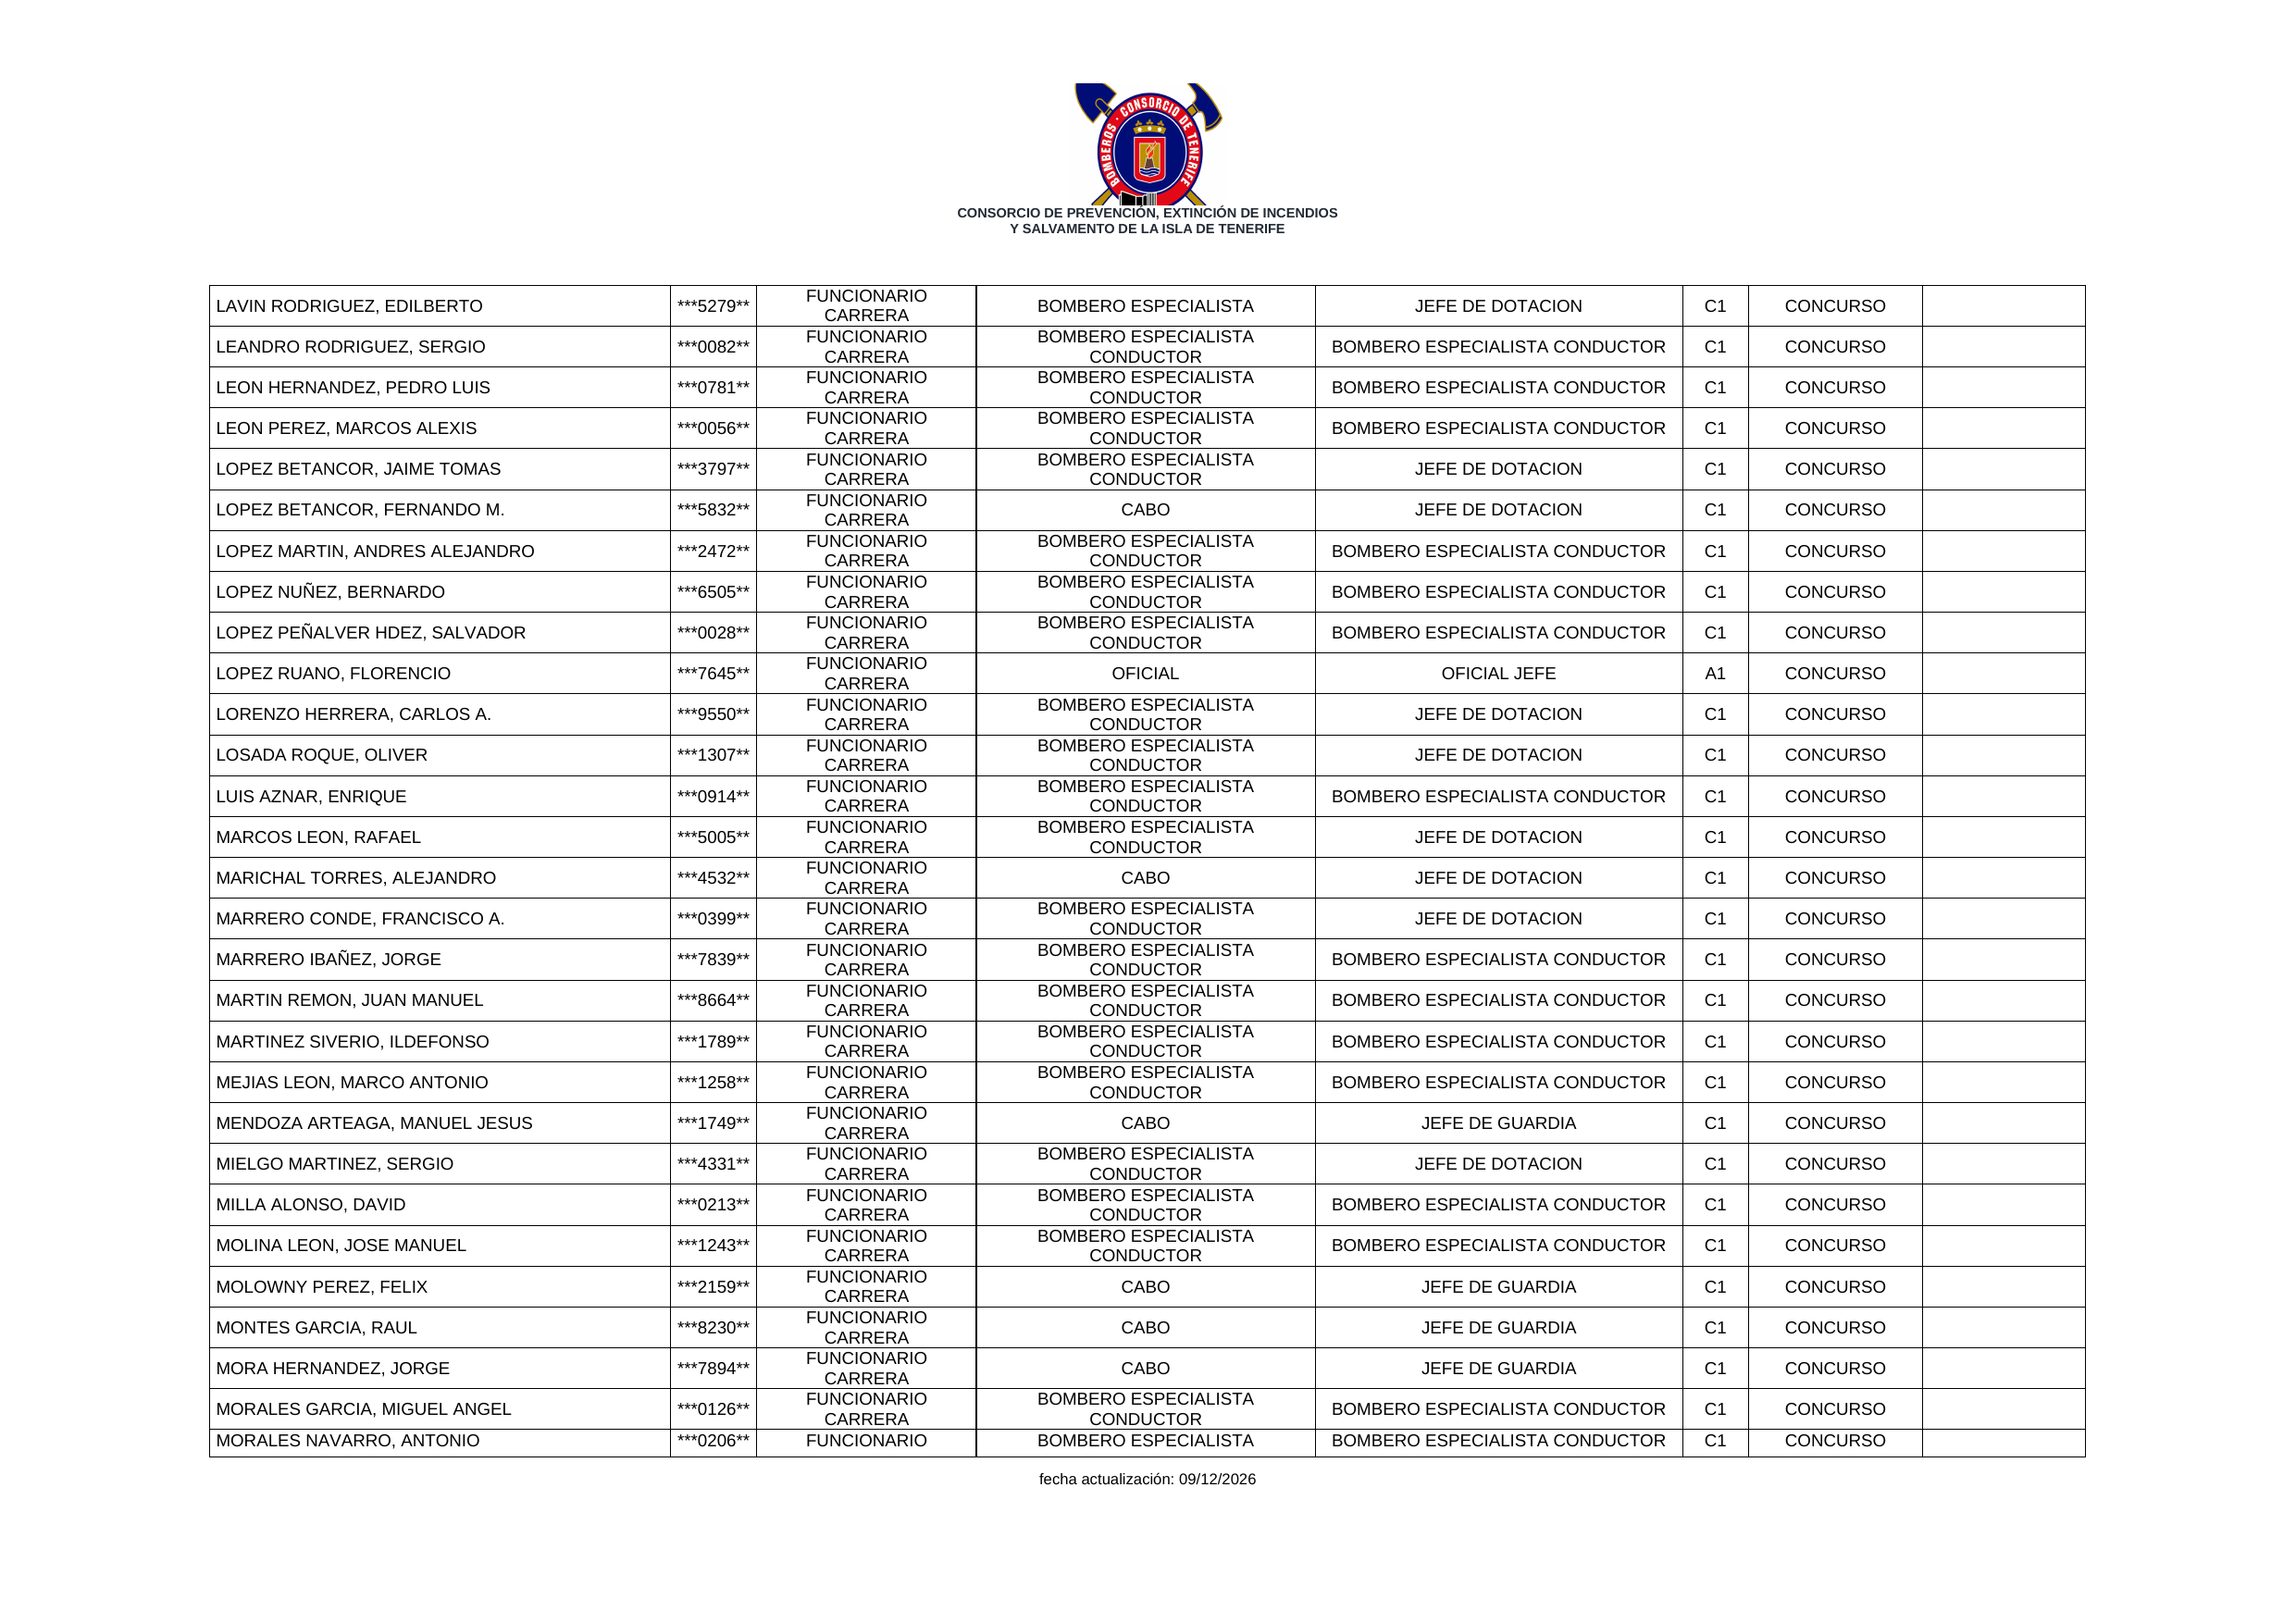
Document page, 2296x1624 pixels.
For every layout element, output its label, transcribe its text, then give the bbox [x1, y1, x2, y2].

table_cell [1923, 327, 2085, 366]
table_cell FUNCIONARIO CARRERA [757, 1348, 975, 1388]
table_cell C1 [1683, 899, 1748, 938]
table_cell ***5279** [671, 286, 756, 326]
table_cell ***2472** [671, 531, 756, 571]
table_cell CONCURSO [1749, 531, 1922, 571]
table_cell CONCURSO [1749, 449, 1922, 489]
table_cell CABO [977, 1348, 1315, 1388]
table_cell BOMBERO ESPECIALISTA CONDUCTOR [977, 449, 1315, 489]
table_cell BOMBERO ESPECIALISTA CONDUCTOR [977, 1389, 1315, 1429]
table_cell [1923, 1308, 2085, 1347]
table_cell CONCURSO [1749, 1308, 1922, 1347]
table_cell LOPEZ RUANO, FLORENCIO [210, 653, 670, 693]
table_cell BOMBERO ESPECIALISTA CONDUCTOR [977, 367, 1315, 407]
table_cell BOMBERO ESPECIALISTA CONDUCTOR [1316, 531, 1682, 571]
table_cell FUNCIONARIO [757, 1430, 975, 1457]
table_cell FUNCIONARIO CARRERA [757, 572, 975, 612]
table_cell MEJIAS LEON, MARCO ANTONIO [210, 1062, 670, 1102]
table_cell BOMBERO ESPECIALISTA CONDUCTOR [1316, 1022, 1682, 1061]
table_cell MARRERO IBAÑEZ, JORGE [210, 939, 670, 979]
table_cell ***5832** [671, 490, 756, 530]
table_cell C1 [1683, 1389, 1748, 1429]
table_cell C1 [1683, 490, 1748, 530]
table_cell BOMBERO ESPECIALISTA CONDUCTOR [1316, 1062, 1682, 1102]
table_cell BOMBERO ESPECIALISTA CONDUCTOR [977, 694, 1315, 734]
table_cell JEFE DE GUARDIA [1316, 1267, 1682, 1307]
table_cell FUNCIONARIO CARRERA [757, 694, 975, 734]
table_cell BOMBERO ESPECIALISTA CONDUCTOR [977, 981, 1315, 1021]
table_cell ***0399** [671, 899, 756, 938]
table_cell C1 [1683, 1226, 1748, 1266]
table_cell MILLA ALONSO, DAVID [210, 1184, 670, 1224]
table_cell CONCURSO [1749, 1184, 1922, 1224]
table_cell JEFE DE DOTACION [1316, 899, 1682, 938]
table_cell CONCURSO [1749, 1062, 1922, 1102]
table_cell ***2159** [671, 1267, 756, 1307]
table_cell [1923, 286, 2085, 326]
table_cell LOPEZ PEÑALVER HDEZ, SALVADOR [210, 613, 670, 652]
table_cell [1923, 1348, 2085, 1388]
table_cell [1923, 449, 2085, 489]
table_cell FUNCIONARIO CARRERA [757, 1226, 975, 1266]
table_cell MORA HERNANDEZ, JORGE [210, 1348, 670, 1388]
table_cell MORALES NAVARRO, ANTONIO [210, 1430, 670, 1457]
table_cell BOMBERO ESPECIALISTA CONDUCTOR [1316, 1389, 1682, 1429]
table_cell MOLINA LEON, JOSE MANUEL [210, 1226, 670, 1266]
table_cell [1923, 653, 2085, 693]
table_cell BOMBERO ESPECIALISTA CONDUCTOR [977, 408, 1315, 448]
table_cell BOMBERO ESPECIALISTA CONDUCTOR [1316, 327, 1682, 366]
table_cell CONCURSO [1749, 736, 1922, 775]
table_cell FUNCIONARIO CARRERA [757, 449, 975, 489]
table_cell C1 [1683, 1430, 1748, 1457]
table_cell C1 [1683, 1062, 1748, 1102]
table_cell FUNCIONARIO CARRERA [757, 613, 975, 652]
table_cell C1 [1683, 858, 1748, 898]
table_cell [1923, 1184, 2085, 1224]
table_cell BOMBERO ESPECIALISTA CONDUCTOR [977, 736, 1315, 775]
table_cell CONCURSO [1749, 327, 1922, 366]
table_cell FUNCIONARIO CARRERA [757, 1022, 975, 1061]
table_cell [1923, 899, 2085, 938]
table_cell JEFE DE DOTACION [1316, 858, 1682, 898]
table_cell CONCURSO [1749, 613, 1922, 652]
table_cell JEFE DE DOTACION [1316, 490, 1682, 530]
table_cell FUNCIONARIO CARRERA [757, 1308, 975, 1347]
table_cell ***1258** [671, 1062, 756, 1102]
table_cell ***7894** [671, 1348, 756, 1388]
table_cell MARTIN REMON, JUAN MANUEL [210, 981, 670, 1021]
table_cell CONCURSO [1749, 653, 1922, 693]
table_cell FUNCIONARIO CARRERA [757, 736, 975, 775]
table_cell MARRERO CONDE, FRANCISCO A. [210, 899, 670, 938]
table_cell FUNCIONARIO CARRERA [757, 1184, 975, 1224]
table_cell BOMBERO ESPECIALISTA CONDUCTOR [1316, 613, 1682, 652]
table_cell [1923, 939, 2085, 979]
table_cell ***6505** [671, 572, 756, 612]
table_cell ***1243** [671, 1226, 756, 1266]
table_cell JEFE DE DOTACION [1316, 1144, 1682, 1184]
table_cell BOMBERO ESPECIALISTA CONDUCTOR [1316, 939, 1682, 979]
table_cell MARCOS LEON, RAFAEL [210, 817, 670, 857]
table_cell ***0082** [671, 327, 756, 366]
table_cell [1923, 817, 2085, 857]
table_cell ***0213** [671, 1184, 756, 1224]
table_cell BOMBERO ESPECIALISTA CONDUCTOR [977, 531, 1315, 571]
table_cell [1923, 981, 2085, 1021]
table_cell ***0206** [671, 1430, 756, 1457]
table_cell JEFE DE GUARDIA [1316, 1348, 1682, 1388]
table_cell CONCURSO [1749, 939, 1922, 979]
table_cell CONCURSO [1749, 1144, 1922, 1184]
table_cell MOLOWNY PEREZ, FELIX [210, 1267, 670, 1307]
table_cell [1923, 1267, 2085, 1307]
table_cell [1923, 572, 2085, 612]
table_cell MORALES GARCIA, MIGUEL ANGEL [210, 1389, 670, 1429]
table_cell [1923, 367, 2085, 407]
table_cell CONCURSO [1749, 367, 1922, 407]
table_cell CONCURSO [1749, 981, 1922, 1021]
table_cell JEFE DE DOTACION [1316, 286, 1682, 326]
table_cell [1923, 736, 2085, 775]
table_cell JEFE DE GUARDIA [1316, 1308, 1682, 1347]
table_cell CONCURSO [1749, 1430, 1922, 1457]
table_cell CONCURSO [1749, 776, 1922, 816]
table_cell CONCURSO [1749, 286, 1922, 326]
table_cell JEFE DE DOTACION [1316, 694, 1682, 734]
table_cell JEFE DE DOTACION [1316, 449, 1682, 489]
table_cell CONCURSO [1749, 1103, 1922, 1143]
table_cell FUNCIONARIO CARRERA [757, 490, 975, 530]
table_cell CABO [977, 490, 1315, 530]
table_cell BOMBERO ESPECIALISTA CONDUCTOR [977, 939, 1315, 979]
table_cell [1923, 1389, 2085, 1429]
table_cell ***7839** [671, 939, 756, 979]
table_cell FUNCIONARIO CARRERA [757, 817, 975, 857]
table_cell BOMBERO ESPECIALISTA CONDUCTOR [977, 572, 1315, 612]
table_cell C1 [1683, 1144, 1748, 1184]
table_cell ***3797** [671, 449, 756, 489]
table_cell FUNCIONARIO CARRERA [757, 899, 975, 938]
table_cell C1 [1683, 613, 1748, 652]
table_cell ***0126** [671, 1389, 756, 1429]
table_cell CONCURSO [1749, 490, 1922, 530]
table_cell C1 [1683, 1308, 1748, 1347]
table_cell CONCURSO [1749, 899, 1922, 938]
table_cell FUNCIONARIO CARRERA [757, 367, 975, 407]
table_cell [1923, 408, 2085, 448]
table_cell ***4532** [671, 858, 756, 898]
table_cell JEFE DE DOTACION [1316, 817, 1682, 857]
table_cell [1923, 776, 2085, 816]
table_cell CONCURSO [1749, 408, 1922, 448]
table_cell ***7645** [671, 653, 756, 693]
table_cell ***9550** [671, 694, 756, 734]
table_cell LAVIN RODRIGUEZ, EDILBERTO [210, 286, 670, 326]
table_cell CABO [977, 1308, 1315, 1347]
table_cell BOMBERO ESPECIALISTA CONDUCTOR [977, 776, 1315, 816]
table_cell ***4331** [671, 1144, 756, 1184]
table_cell CONCURSO [1749, 1226, 1922, 1266]
table_cell C1 [1683, 286, 1748, 326]
table_cell A1 [1683, 653, 1748, 693]
table_cell FUNCIONARIO CARRERA [757, 531, 975, 571]
table_cell BOMBERO ESPECIALISTA CONDUCTOR [1316, 1226, 1682, 1266]
table_cell OFICIAL JEFE [1316, 653, 1682, 693]
table_cell LOSADA ROQUE, OLIVER [210, 736, 670, 775]
table_cell BOMBERO ESPECIALISTA CONDUCTOR [1316, 408, 1682, 448]
table_cell LEON HERNANDEZ, PEDRO LUIS [210, 367, 670, 407]
table_cell BOMBERO ESPECIALISTA CONDUCTOR [1316, 1184, 1682, 1224]
table_cell BOMBERO ESPECIALISTA CONDUCTOR [977, 1144, 1315, 1184]
table_cell BOMBERO ESPECIALISTA CONDUCTOR [1316, 572, 1682, 612]
table_cell OFICIAL [977, 653, 1315, 693]
table_cell BOMBERO ESPECIALISTA CONDUCTOR [977, 1022, 1315, 1061]
table_cell ***0781** [671, 367, 756, 407]
table_cell C1 [1683, 694, 1748, 734]
table_cell C1 [1683, 939, 1748, 979]
table_cell CONCURSO [1749, 1267, 1922, 1307]
table_cell [1923, 1144, 2085, 1184]
table_cell [1923, 531, 2085, 571]
table_cell BOMBERO ESPECIALISTA CONDUCTOR [1316, 367, 1682, 407]
table_cell C1 [1683, 572, 1748, 612]
table_cell BOMBERO ESPECIALISTA [977, 286, 1315, 326]
table_cell FUNCIONARIO CARRERA [757, 286, 975, 326]
table_cell C1 [1683, 1348, 1748, 1388]
table_cell CONCURSO [1749, 694, 1922, 734]
table_cell C1 [1683, 817, 1748, 857]
table_cell C1 [1683, 327, 1748, 366]
table_cell CONCURSO [1749, 1389, 1922, 1429]
table_cell C1 [1683, 1103, 1748, 1143]
table_cell [1923, 1226, 2085, 1266]
table_cell [1923, 694, 2085, 734]
table_cell ***0914** [671, 776, 756, 816]
table_cell MARTINEZ SIVERIO, ILDEFONSO [210, 1022, 670, 1061]
table_cell C1 [1683, 1022, 1748, 1061]
table_cell FUNCIONARIO CARRERA [757, 1062, 975, 1102]
table_cell [1923, 490, 2085, 530]
table_cell C1 [1683, 1267, 1748, 1307]
table_cell C1 [1683, 408, 1748, 448]
table_cell CONCURSO [1749, 817, 1922, 857]
table_cell LORENZO HERRERA, CARLOS A. [210, 694, 670, 734]
table_cell CONCURSO [1749, 1022, 1922, 1061]
table_cell ***1749** [671, 1103, 756, 1143]
table_cell CABO [977, 858, 1315, 898]
table_cell MENDOZA ARTEAGA, MANUEL JESUS [210, 1103, 670, 1143]
table_cell FUNCIONARIO CARRERA [757, 653, 975, 693]
table_cell C1 [1683, 736, 1748, 775]
table_cell [1923, 1430, 2085, 1457]
table_cell [1923, 1062, 2085, 1102]
table_cell FUNCIONARIO CARRERA [757, 776, 975, 816]
table_cell ***8230** [671, 1308, 756, 1347]
table_cell CABO [977, 1267, 1315, 1307]
table_cell CONCURSO [1749, 858, 1922, 898]
table_cell BOMBERO ESPECIALISTA CONDUCTOR [977, 817, 1315, 857]
table_cell [1923, 1022, 2085, 1061]
table_cell FUNCIONARIO CARRERA [757, 327, 975, 366]
table_cell BOMBERO ESPECIALISTA CONDUCTOR [977, 1226, 1315, 1266]
table_cell LOPEZ BETANCOR, JAIME TOMAS [210, 449, 670, 489]
table_cell ***0028** [671, 613, 756, 652]
table_cell FUNCIONARIO CARRERA [757, 1389, 975, 1429]
table_cell BOMBERO ESPECIALISTA CONDUCTOR [1316, 1430, 1682, 1457]
table_cell ***5005** [671, 817, 756, 857]
table_cell [1923, 613, 2085, 652]
table_cell ***8664** [671, 981, 756, 1021]
table_cell CONCURSO [1749, 1348, 1922, 1388]
table_cell BOMBERO ESPECIALISTA CONDUCTOR [1316, 981, 1682, 1021]
table_cell FUNCIONARIO CARRERA [757, 408, 975, 448]
table_cell JEFE DE GUARDIA [1316, 1103, 1682, 1143]
table_cell LOPEZ NUÑEZ, BERNARDO [210, 572, 670, 612]
table_cell BOMBERO ESPECIALISTA [977, 1430, 1315, 1457]
table_cell C1 [1683, 1184, 1748, 1224]
table_cell FUNCIONARIO CARRERA [757, 858, 975, 898]
table_cell BOMBERO ESPECIALISTA CONDUCTOR [977, 899, 1315, 938]
table_cell LEANDRO RODRIGUEZ, SERGIO [210, 327, 670, 366]
table_cell BOMBERO ESPECIALISTA CONDUCTOR [977, 1062, 1315, 1102]
table_cell MARICHAL TORRES, ALEJANDRO [210, 858, 670, 898]
table_cell C1 [1683, 776, 1748, 816]
table_cell ***0056** [671, 408, 756, 448]
table_cell LUIS AZNAR, ENRIQUE [210, 776, 670, 816]
table_cell MONTES GARCIA, RAUL [210, 1308, 670, 1347]
table_cell JEFE DE DOTACION [1316, 736, 1682, 775]
table_cell FUNCIONARIO CARRERA [757, 1144, 975, 1184]
table_cell BOMBERO ESPECIALISTA CONDUCTOR [977, 1184, 1315, 1224]
table_cell ***1789** [671, 1022, 756, 1061]
table_cell C1 [1683, 449, 1748, 489]
table_cell FUNCIONARIO CARRERA [757, 1267, 975, 1307]
table_cell LOPEZ BETANCOR, FERNANDO M. [210, 490, 670, 530]
table_cell BOMBERO ESPECIALISTA CONDUCTOR [977, 327, 1315, 366]
table_cell FUNCIONARIO CARRERA [757, 981, 975, 1021]
table_cell MIELGO MARTINEZ, SERGIO [210, 1144, 670, 1184]
table_cell CONCURSO [1749, 572, 1922, 612]
table_cell BOMBERO ESPECIALISTA CONDUCTOR [977, 613, 1315, 652]
table_cell [1923, 858, 2085, 898]
table_cell BOMBERO ESPECIALISTA CONDUCTOR [1316, 776, 1682, 816]
table_cell C1 [1683, 981, 1748, 1021]
table_cell LOPEZ MARTIN, ANDRES ALEJANDRO [210, 531, 670, 571]
table_cell [1923, 1103, 2085, 1143]
table_cell C1 [1683, 367, 1748, 407]
table_cell FUNCIONARIO CARRERA [757, 1103, 975, 1143]
table_cell C1 [1683, 531, 1748, 571]
table_cell LEON PEREZ, MARCOS ALEXIS [210, 408, 670, 448]
table_cell CABO [977, 1103, 1315, 1143]
table_cell ***1307** [671, 736, 756, 775]
table_cell FUNCIONARIO CARRERA [757, 939, 975, 979]
